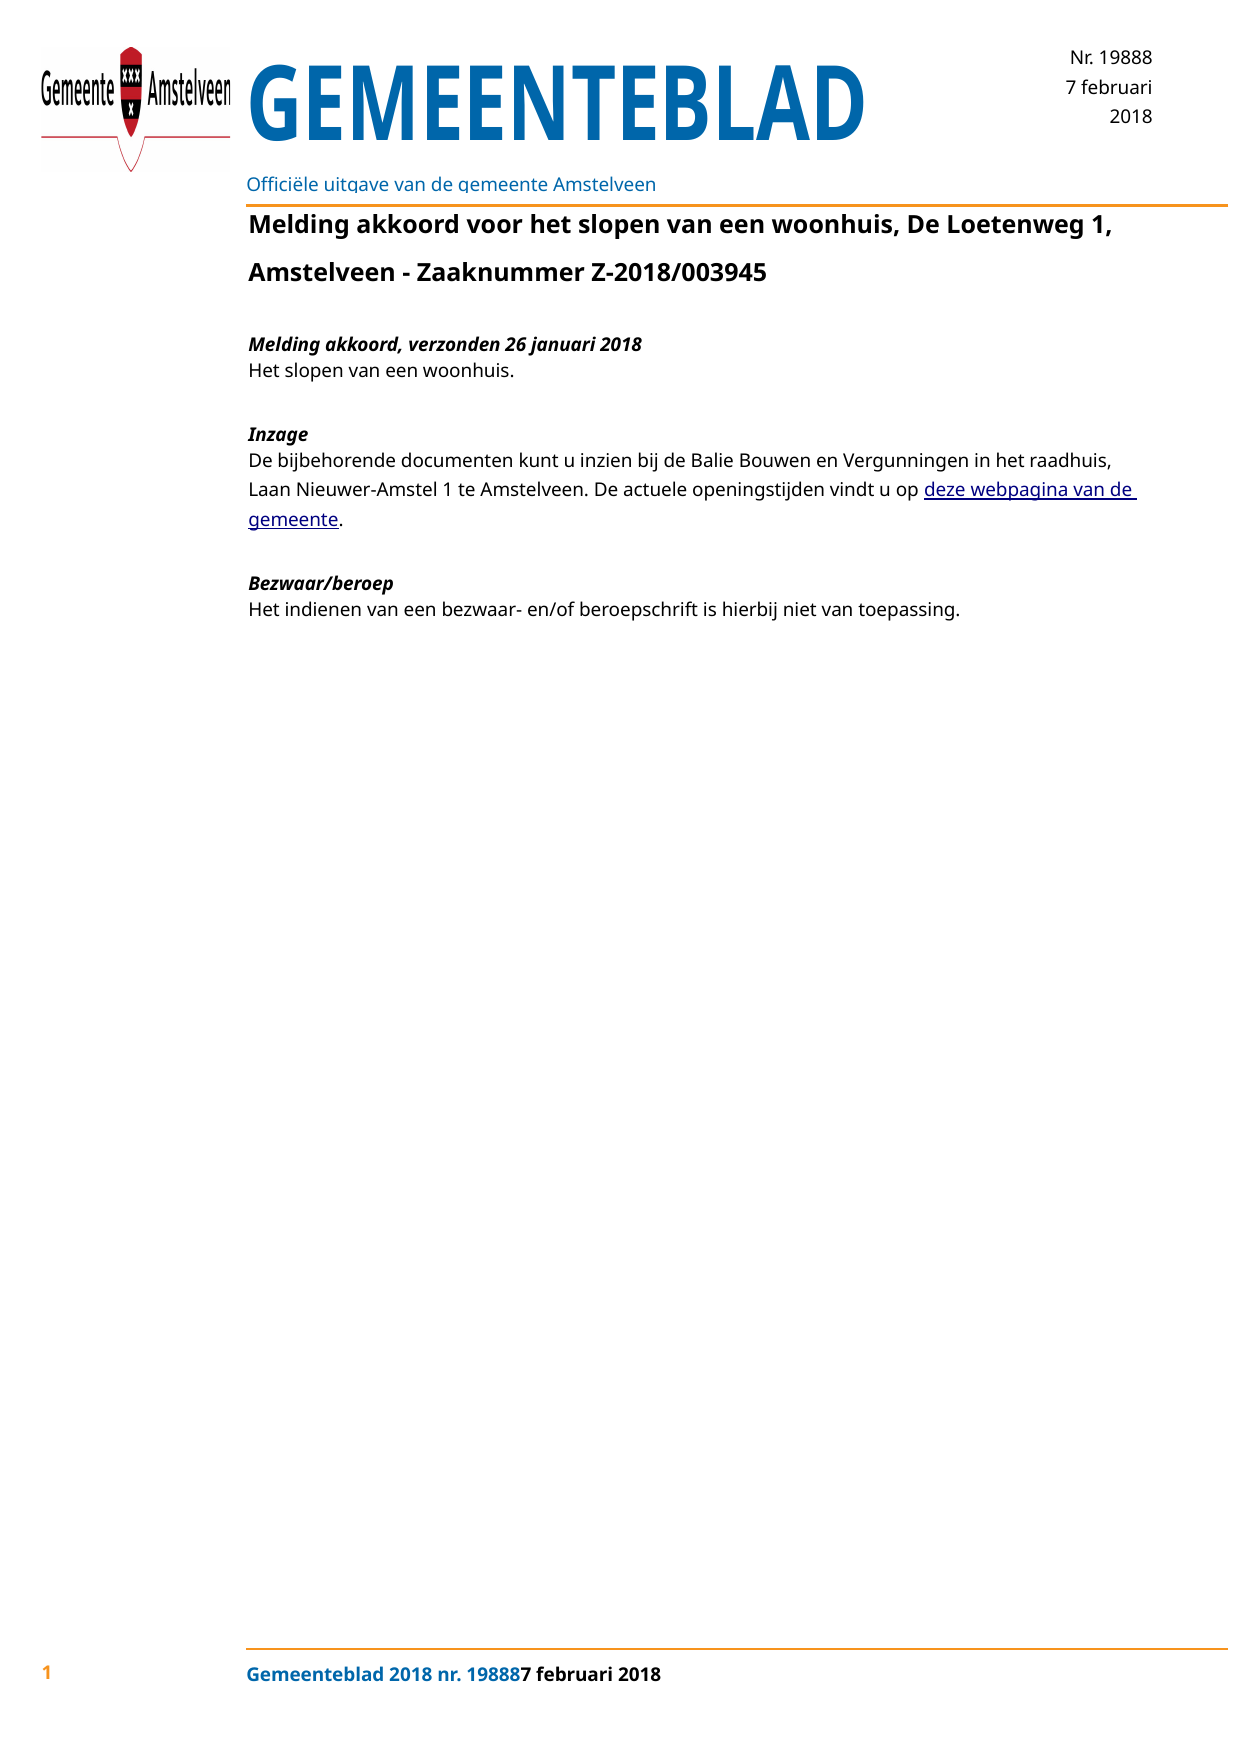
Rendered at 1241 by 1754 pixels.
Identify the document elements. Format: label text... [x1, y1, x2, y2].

text Bezwaar/beroep [248, 570, 1152, 596]
picture [41, 47, 231, 172]
text De bijbehorende documenten kunt u inzien bij de Balie Bouwen en Vergunningen in het raadhuis, Laan Nieuwer-Amstel 1 te Amstelveen. De actuele openingstijden vindt u op deze webpagina van de gemeente. [248, 447, 1152, 532]
text Inzage [248, 421, 1152, 447]
text Melding akkoord voor het slopen van een woonhuis, De Loetenweg 1, Amstelveen - Zaaknummer Z-2018/003945 [248, 207, 1152, 288]
text Het slopen van een woonhuis. [248, 357, 1152, 383]
text Melding akkoord, verzonden 26 januari 2018 [248, 331, 1152, 357]
text Het indienen van een bezwaar- en/of beroepschrift is hierbij niet van toepassing. [248, 596, 1152, 621]
